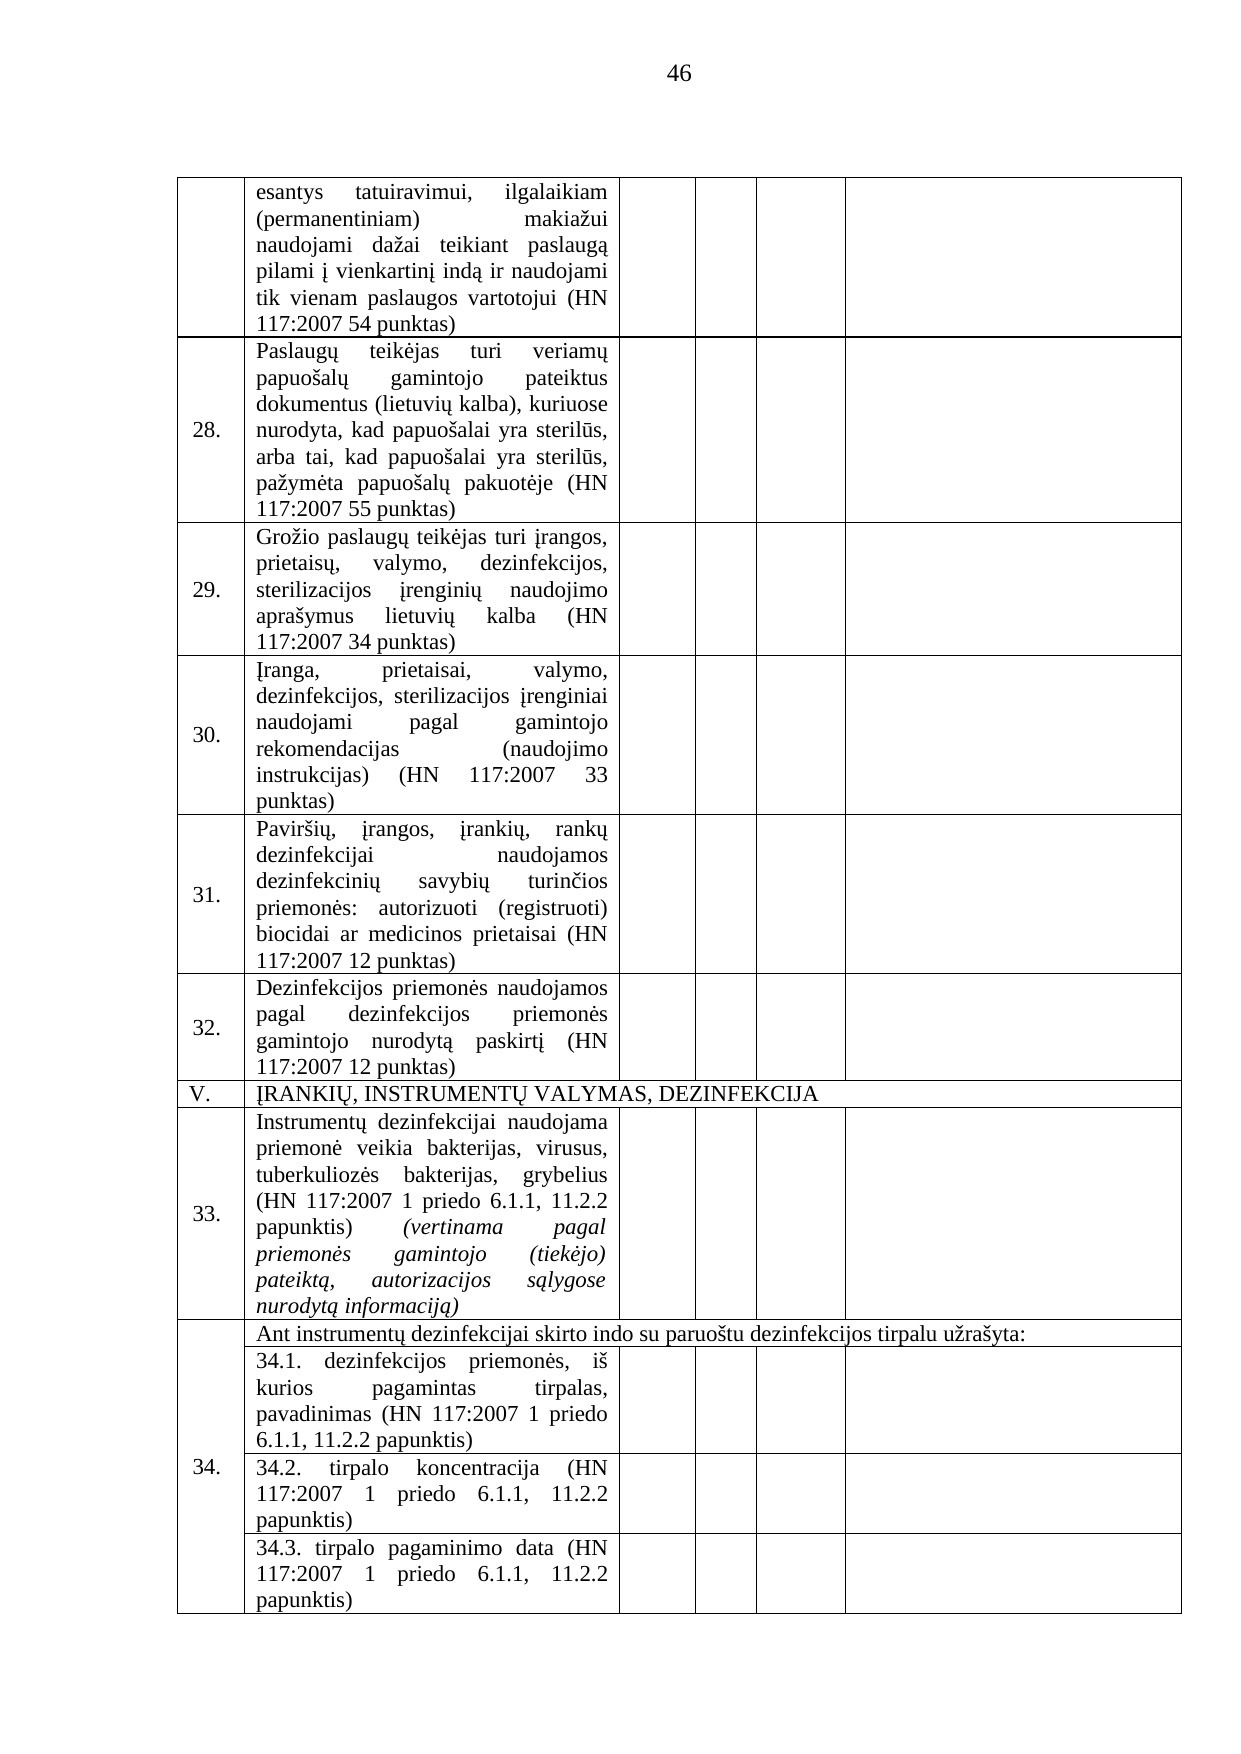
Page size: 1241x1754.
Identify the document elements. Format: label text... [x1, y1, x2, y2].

table_cell 30. [178, 656, 244, 814]
table_cell [846, 1108, 1181, 1319]
table_cell [757, 178, 845, 336]
table_cell [846, 656, 1181, 814]
table_cell Dezinfekcijos priemonės naudojamos pagal dezinfekcijos priemonės gamintojo nurodytą paskirtį (HN 117:2007 12 punktas) [245, 974, 619, 1079]
table_cell [696, 815, 756, 973]
table_cell [696, 656, 756, 814]
table_cell [696, 1454, 756, 1533]
table_cell [696, 1108, 756, 1319]
table_cell 32. [178, 974, 244, 1079]
table_cell [620, 1108, 695, 1319]
table_cell Grožio paslaugų teikėjas turi įrangos, prietaisų, valymo, dezinfekcijos, sterilizacijos įrenginių naudojimo aprašymus lietuvių kalba (HN 117:2007 34 punktas) [245, 523, 619, 655]
table_cell [846, 1454, 1181, 1533]
table_cell [846, 523, 1181, 655]
table_cell [846, 1534, 1181, 1613]
table_cell 34. [178, 1320, 244, 1613]
table_cell esantys tatuiravimui, ilgalaikiam (permanentiniam) makiažui naudojami dažai teikiant paslaugą pilami į vienkartinį indą ir naudojami tik vienam paslaugos vartotojui (HN 117:2007 54 punktas) [245, 178, 619, 336]
table_cell [757, 974, 845, 1079]
table_cell [757, 1454, 845, 1533]
table_cell [757, 1347, 845, 1453]
table_cell [696, 338, 756, 522]
table_cell [846, 338, 1181, 522]
table_cell [620, 815, 695, 973]
table_cell 34.1. dezinfekcijos priemonės, iš kurios pagamintas tirpalas, pavadinimas (HN 117:2007 1 priedo 6.1.1, 11.2.2 papunktis) [245, 1347, 619, 1453]
table_cell Įranga, prietaisai, valymo, dezinfekcijos, sterilizacijos įrenginiai naudojami pagal gamintojo rekomendacijas (naudojimo instrukcijas) (HN 117:2007 33 punktas) [245, 656, 619, 814]
table_cell Instrumentų dezinfekcijai naudojama priemonė veikia bakterijas, virusus, tuberkuliozės bakterijas, grybelius (HN 117:2007 1 priedo 6.1.1, 11.2.2 papunktis) (vertinama pagal priemonės gamintojo (tiekėjo) pateiktą, autorizacijos sąlygose nurodytą informaciją) [245, 1108, 619, 1319]
table_cell [757, 338, 845, 522]
table_cell [846, 974, 1181, 1079]
table_cell 34.2. tirpalo koncentracija (HN 117:2007 1 priedo 6.1.1, 11.2.2 papunktis) [245, 1454, 619, 1533]
table_cell [696, 1347, 756, 1453]
table_cell [757, 656, 845, 814]
table_cell 31. [178, 815, 244, 973]
table_cell [696, 523, 756, 655]
table_cell Paslaugų teikėjas turi veriamų papuošalų gamintojo pateiktus dokumentus (lietuvių kalba), kuriuose nurodyta, kad papuošalai yra sterilūs, arba tai, kad papuošalai yra sterilūs, pažymėta papuošalų pakuotėje (HN 117:2007 55 punktas) [245, 338, 619, 522]
table_cell Ant instrumentų dezinfekcijai skirto indo su paruoštu dezinfekcijos tirpalu užrašyta: [245, 1320, 1181, 1346]
table_cell V. [178, 1081, 244, 1107]
table_cell [757, 523, 845, 655]
table_cell [178, 178, 244, 336]
table_cell [696, 974, 756, 1079]
table_cell [757, 815, 845, 973]
table_cell 33. [178, 1108, 244, 1319]
table_cell [696, 178, 756, 336]
table_cell [757, 1534, 845, 1613]
table_cell [620, 523, 695, 655]
table_cell ĮRANKIŲ, INSTRUMENTŲ VALYMAS, DEZINFEKCIJA [245, 1081, 1181, 1107]
table_cell [696, 1534, 756, 1613]
table_cell Paviršių, įrangos, įrankių, rankų dezinfekcijai naudojamos dezinfekcinių savybių turinčios priemonės: autorizuoti (registruoti) biocidai ar medicinos prietaisai (HN 117:2007 12 punktas) [245, 815, 619, 973]
table_cell [620, 178, 695, 336]
table_cell [620, 1534, 695, 1613]
table_cell 34.3. tirpalo pagaminimo data (HN 117:2007 1 priedo 6.1.1, 11.2.2 papunktis) [245, 1534, 619, 1613]
table_cell 28. [178, 338, 244, 522]
table_cell [620, 338, 695, 522]
table_cell [620, 1347, 695, 1453]
table_cell [620, 1454, 695, 1533]
table_cell 29. [178, 523, 244, 655]
table_cell [846, 178, 1181, 336]
table_cell [620, 974, 695, 1079]
table_cell [620, 656, 695, 814]
table_cell [846, 815, 1181, 973]
table_cell [757, 1108, 845, 1319]
table_cell [846, 1347, 1181, 1453]
